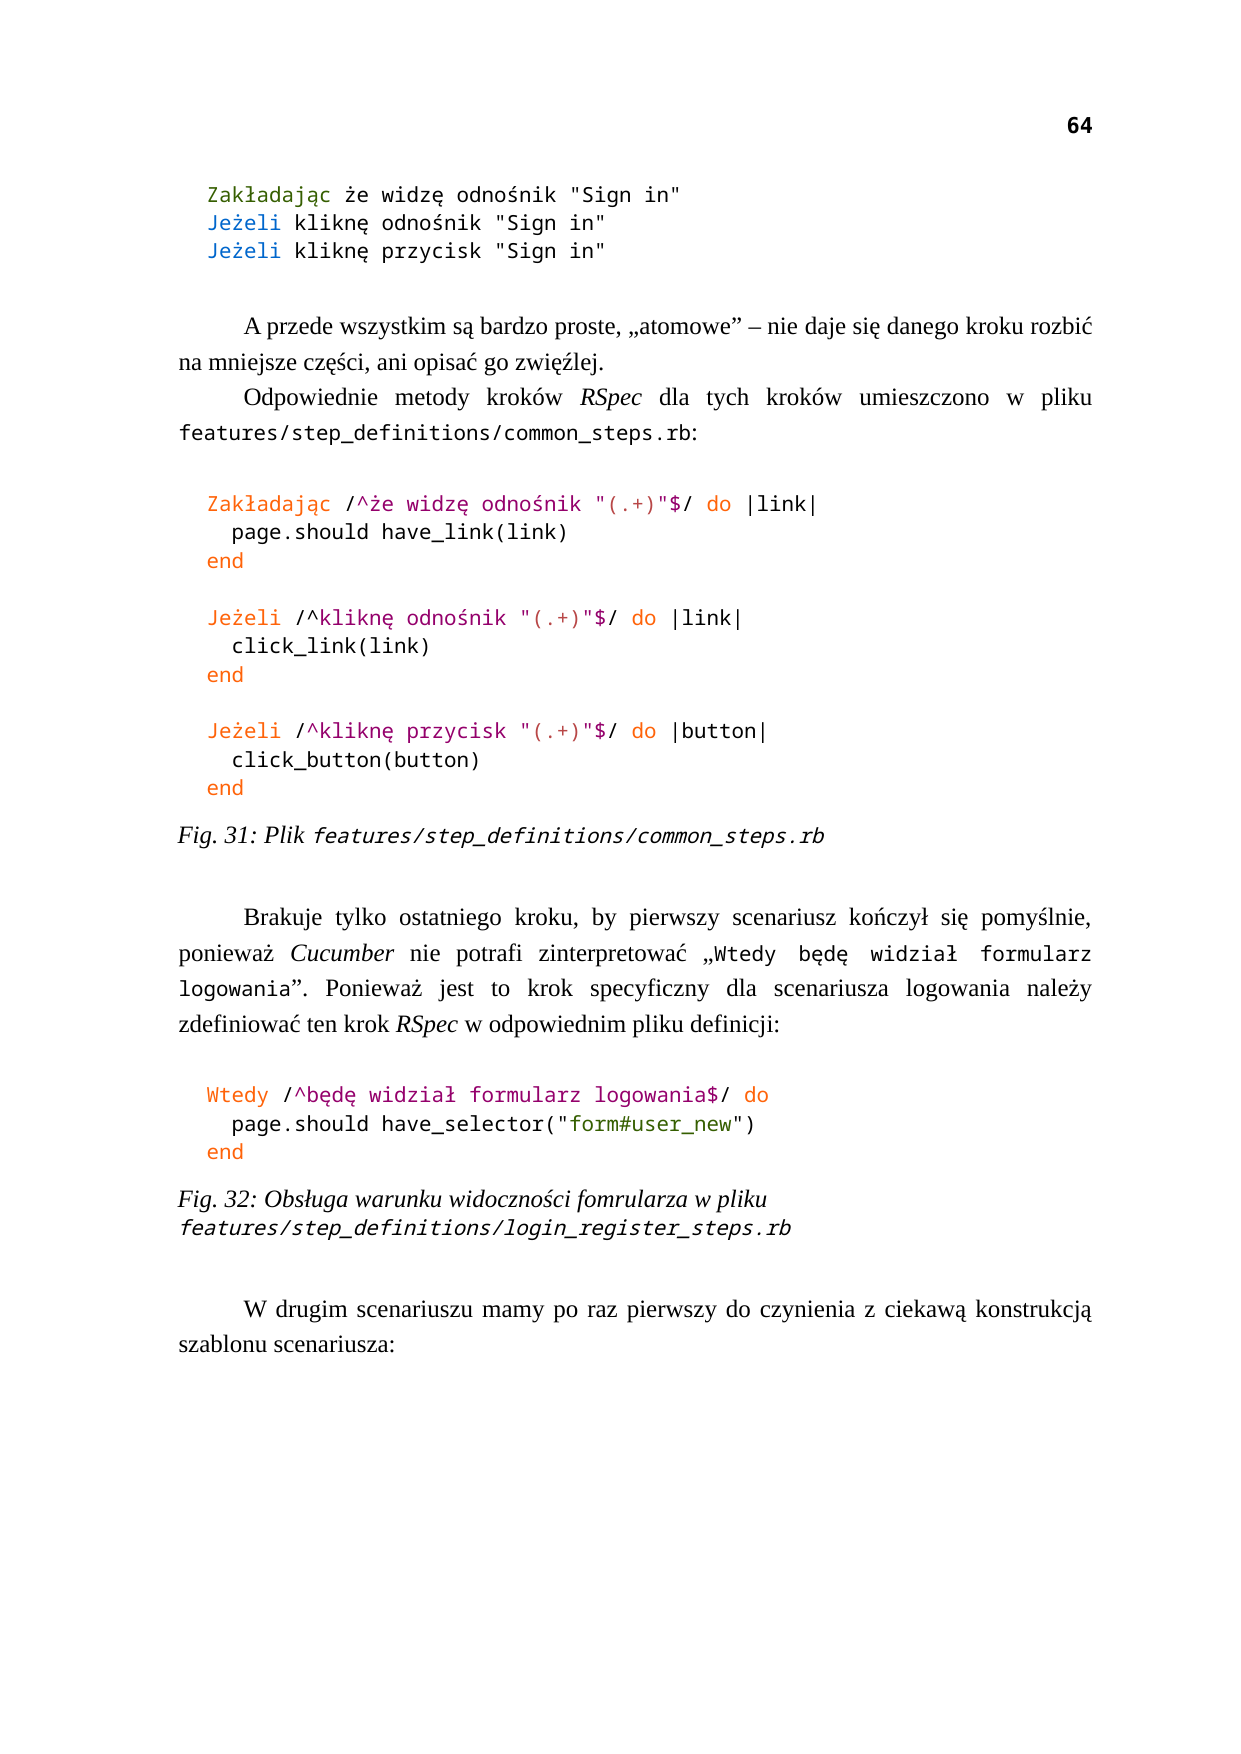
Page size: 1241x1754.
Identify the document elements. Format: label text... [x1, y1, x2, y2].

text Brakuje tylko ostatniego kroku, by pierwszy scenariusz kończył się pomyślnie, ponieważ Cucumber nie potrafi zinterpretować „Wtedy będę widział formularz logowania”. Ponieważ jest to krok specyficzny dla scenariusza logowania należy zdefiniować ten krok RSpec w odpowiednim pliku definicji: [178, 897, 1093, 1039]
table_header Wtedy /^będę widział formularz logowania$/ do page.should have_selector("form#user_new") end [177, 1075, 1093, 1171]
table_header Zakładając /^że widzę odnośnik "(.+)"$/ do |link| page.should have_link(link) end Jeżeli /^kliknę odnośnik "(.+)"$/ do |link| click_link(link) end Jeżeli /^kliknę przycisk "(.+)"$/ do |button| click_button(button) end [177, 483, 1093, 808]
text Fig. 31: Plik features/step_definitions/common_steps.rb [177, 820, 1093, 849]
text Fig. 32: Obsługa warunku widoczności fomrularza w pliku features/step_definitions/login_register_steps.rb [177, 1184, 1093, 1241]
table_header Zakładając że widzę odnośnik "Sign in" Jeżeli kliknę odnośnik "Sign in" Jeżeli kliknę przycisk "Sign in" [177, 174, 1093, 271]
text Odpowiednie metody kroków RSpec dla tych kroków umieszczono w pliku features/step_definitions/common_steps.rb: [178, 377, 1093, 448]
text W drugim scenariuszu mamy po raz pierwszy do czynienia z ciekawą konstrukcją szablonu scenariusza: [178, 1289, 1093, 1360]
text A przede wszystkim są bardzo proste, „atomowe” – nie daje się danego kroku rozbić na mniejsze części, ani opisać go zwięźlej. [178, 306, 1093, 377]
